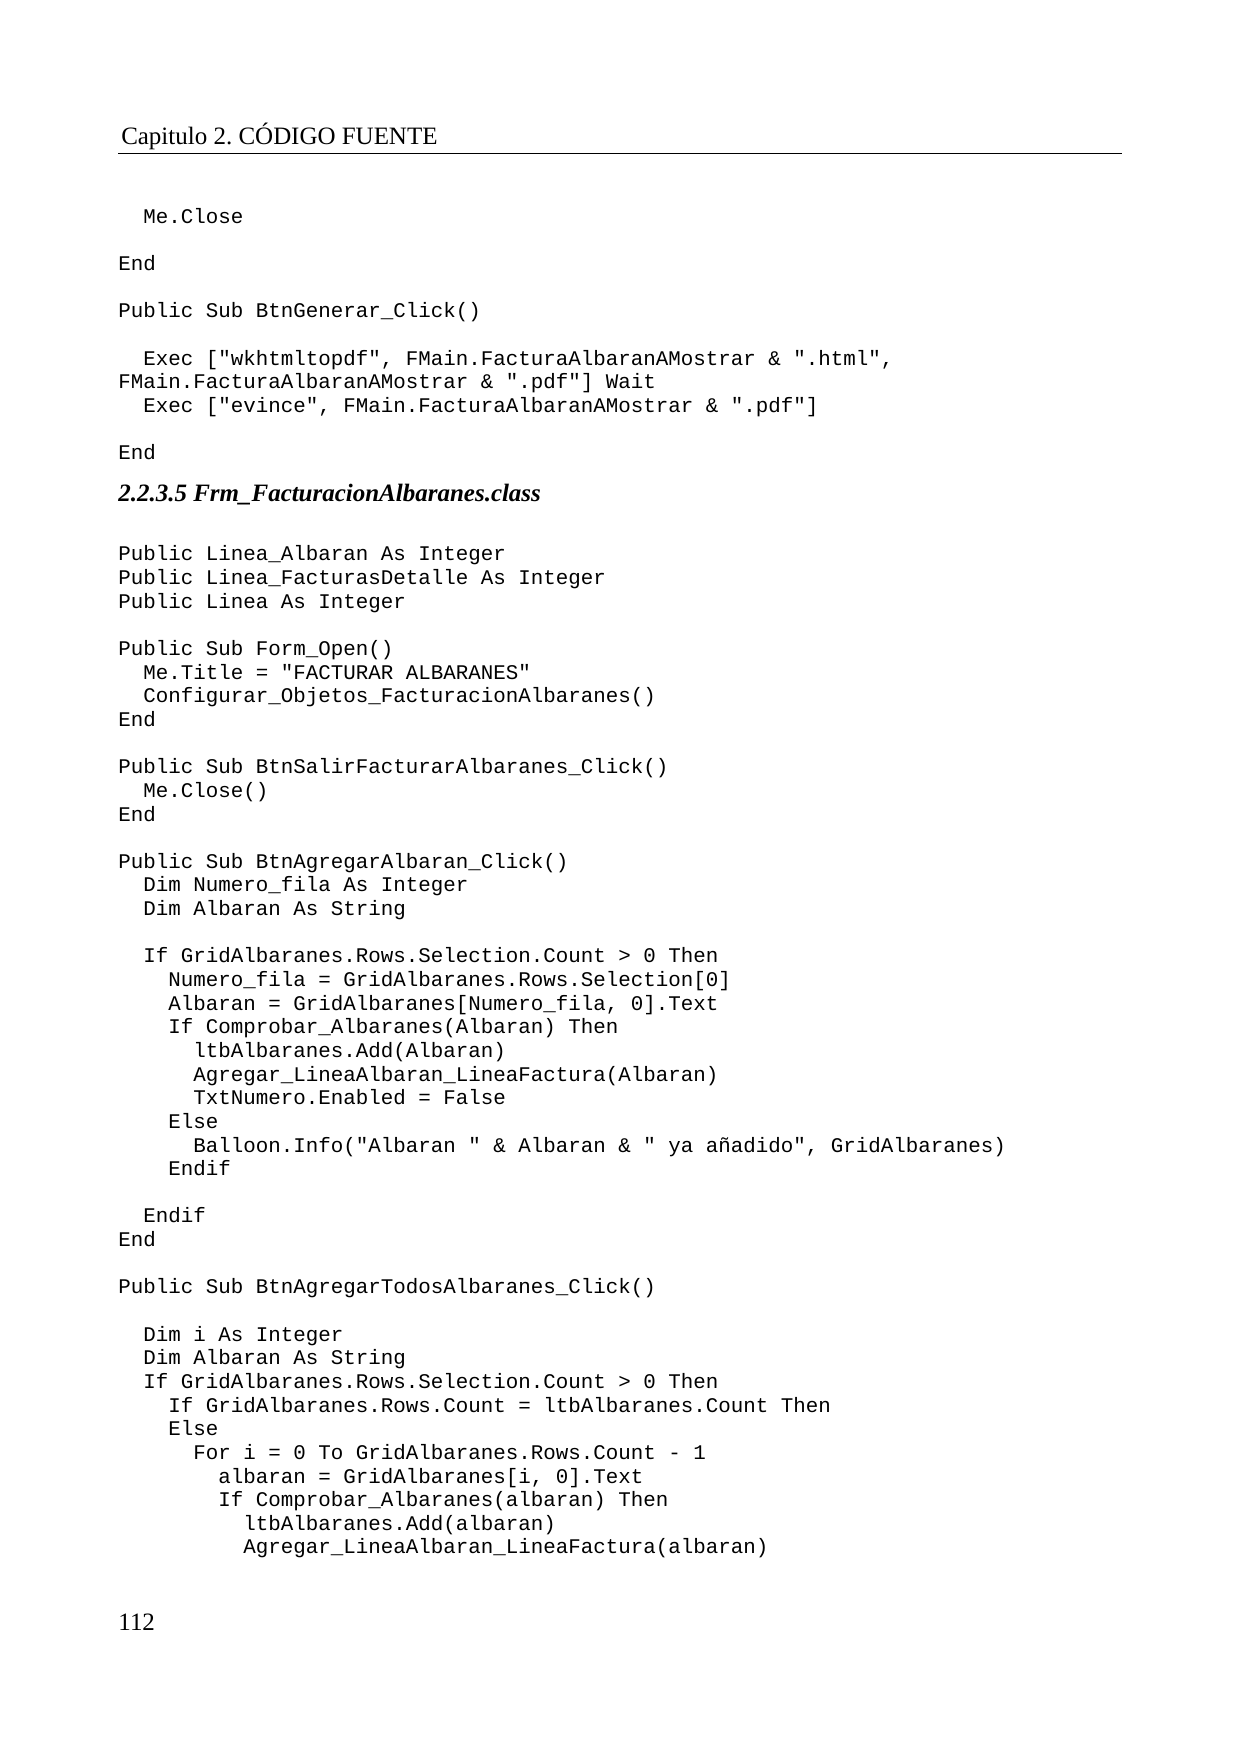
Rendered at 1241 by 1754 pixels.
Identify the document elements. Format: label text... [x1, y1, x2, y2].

text Agregar_LineaAlbaran_LineaFactura(Albaran) [118, 1064, 1122, 1087]
text If GridAlbaranes.Rows.Selection.Count > 0 Then [118, 945, 1122, 969]
text End [118, 442, 1122, 466]
text Endif [118, 1206, 1122, 1229]
text TxtNumero.Enabled = False [118, 1087, 1122, 1111]
text If GridAlbaranes.Rows.Selection.Count > 0 Then [118, 1371, 1122, 1395]
text Dim Numero_fila As Integer [118, 874, 1122, 898]
text Exec ["evince", FMain.FacturaAlbaranAMostrar & ".pdf"] [118, 395, 1122, 419]
text Public Sub BtnGenerar_Click() [118, 301, 1122, 324]
text Dim i As Integer [118, 1324, 1122, 1347]
text Me.Close() [118, 780, 1122, 803]
text Agregar_LineaAlbaran_LineaFactura(albaran) [118, 1537, 1122, 1560]
text Numero_fila = GridAlbaranes.Rows.Selection[0] [118, 969, 1122, 993]
text Endif [118, 1158, 1122, 1182]
text If Comprobar_Albaranes(Albaran) Then [118, 1016, 1122, 1040]
text Public Linea As Integer [118, 591, 1122, 614]
text Dim Albaran As String [118, 1347, 1122, 1371]
text End [118, 253, 1122, 277]
text ltbAlbaranes.Add(Albaran) [118, 1040, 1122, 1064]
text ltbAlbaranes.Add(albaran) [118, 1513, 1122, 1537]
text For i = 0 To GridAlbaranes.Rows.Count - 1 [118, 1442, 1122, 1466]
text Else [118, 1418, 1122, 1442]
text End [118, 709, 1122, 733]
text Public Linea_Albaran As Integer [118, 543, 1122, 567]
text Public Sub Form_Open() [118, 638, 1122, 662]
text Dim Albaran As String [118, 898, 1122, 922]
text Public Sub BtnAgregarAlbaran_Click() [118, 851, 1122, 874]
text Public Sub BtnSalirFacturarAlbaranes_Click() [118, 756, 1122, 780]
text End [118, 803, 1122, 827]
text Me.Title = "FACTURAR ALBARANES" [118, 662, 1122, 685]
text Public Linea_FacturasDetalle As Integer [118, 567, 1122, 591]
text Balloon.Info("Albaran " & Albaran & " ya añadido", GridAlbaranes) [118, 1134, 1122, 1158]
text Configurar_Objetos_FacturacionAlbaranes() [118, 685, 1122, 709]
text If GridAlbaranes.Rows.Count = ltbAlbaranes.Count Then [118, 1395, 1122, 1418]
text If Comprobar_Albaranes(albaran) Then [118, 1489, 1122, 1513]
text End [118, 1229, 1122, 1253]
text Else [118, 1111, 1122, 1134]
text Me.Close [118, 206, 1122, 229]
text Exec ["wkhtmltopdf", FMain.FacturaAlbaranAMostrar & ".html", FMain.FacturaAlbaranAMostrar & ".pdf"] Wait [118, 348, 1122, 395]
text albaran = GridAlbaranes[i, 0].Text [118, 1466, 1122, 1489]
text Public Sub BtnAgregarTodosAlbaranes_Click() [118, 1276, 1122, 1300]
text Albaran = GridAlbaranes[Numero_fila, 0].Text [118, 993, 1122, 1016]
subtitle 2.2.3.5 Frm_FacturacionAlbaranes.class [118, 478, 1122, 507]
